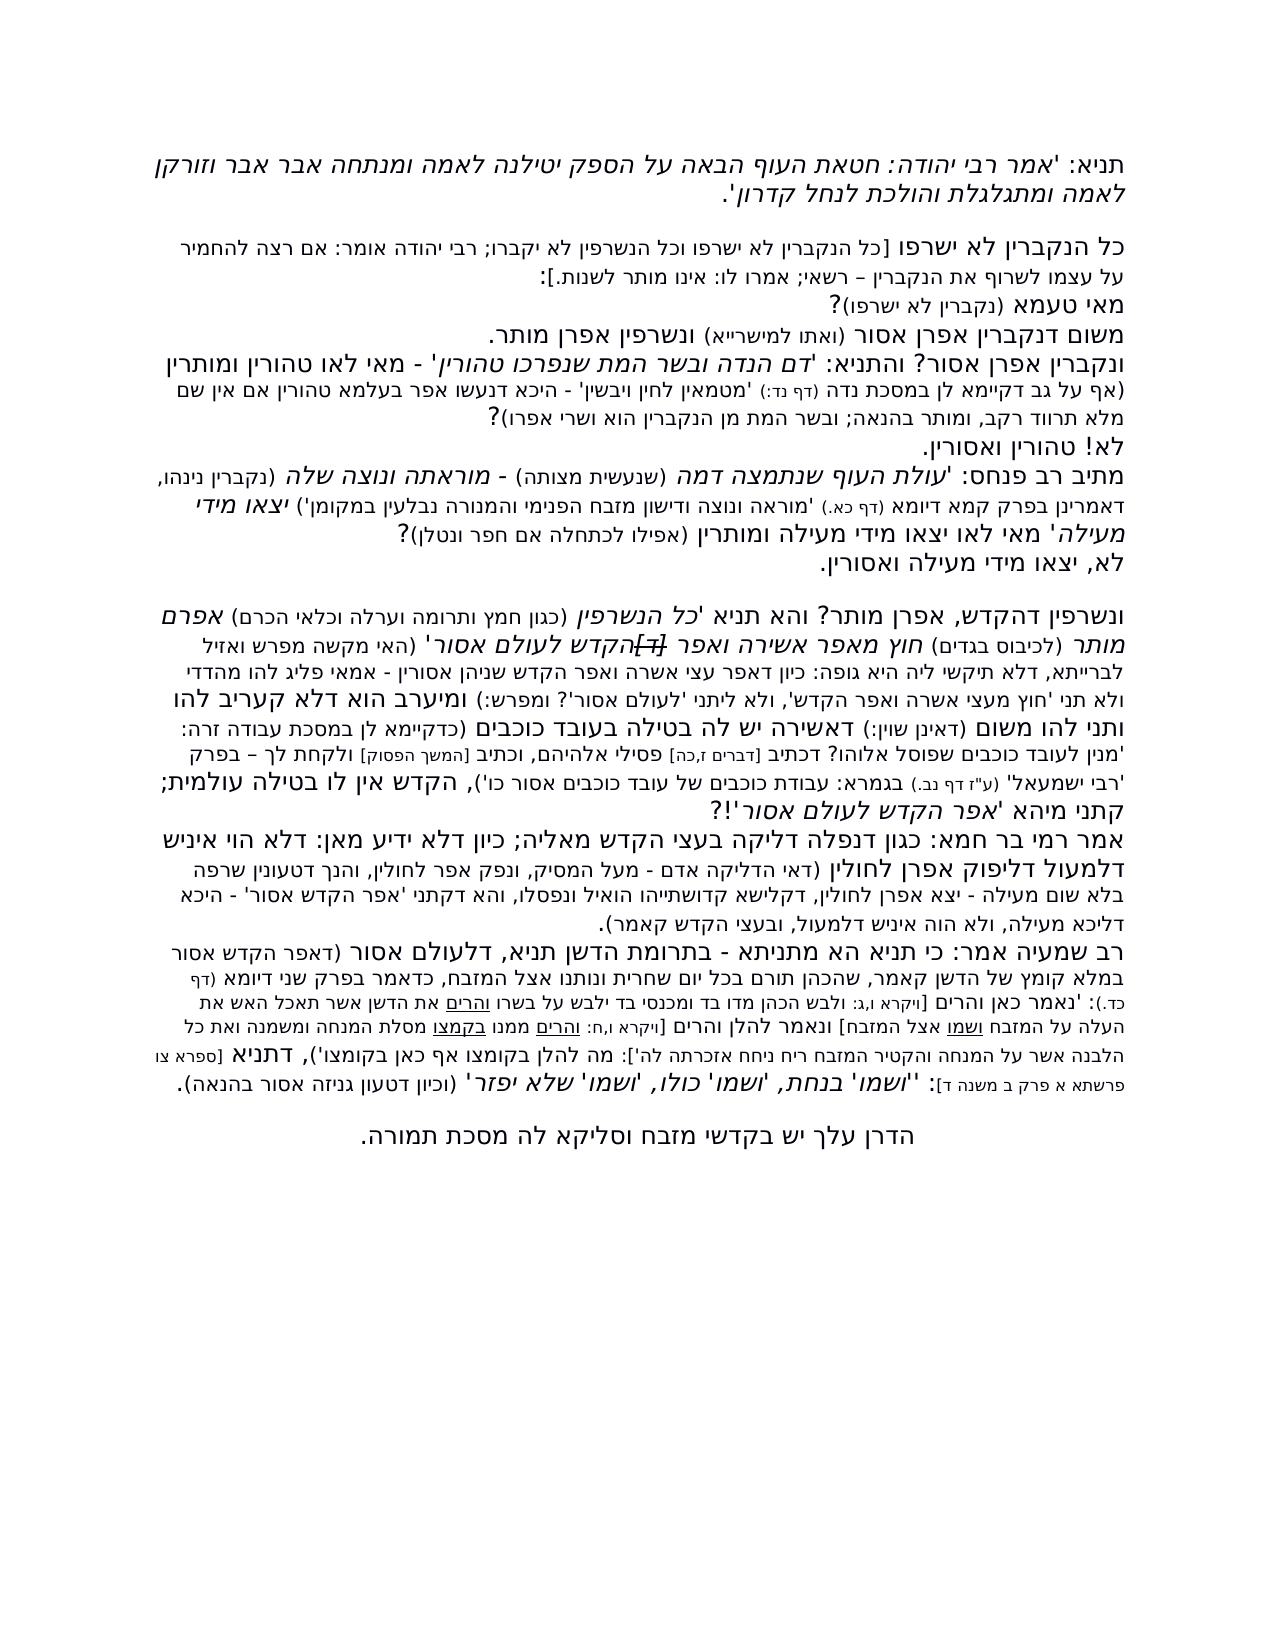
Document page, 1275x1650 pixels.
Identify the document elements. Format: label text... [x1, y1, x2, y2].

text לא, יצאו מידי מעילה ואסורין. [150, 548, 1125, 577]
text משום דנקברין אפרן אסור (ואתו למישרייא) ונשרפין אפרן מותר. [150, 320, 1125, 349]
text ונקברין אפרן אסור? והתניא: 'דם הנדה ובשר המת שנפרכו טהורין' - מאי לאו טהורין ומותרין (אף על גב דקיימא לן במסכת נדה (דף נד:) 'מטמאין לחין ויבשין' - היכא דנעשו אפר בעלמא טהורין אם אין שם מלא תרווד רקב, ומותר בהנאה; ובשר המת מן הנקברין הוא ושרי אפרו)? [150, 349, 1125, 432]
text רב שמעיה אמר: כי תניא הא מתניתא - בתרומת הדשן תניא, דלעולם אסור (דאפר הקדש אסור במלא קומץ של הדשן קאמר, שהכהן תורם בכל יום שחרית ונותנו אצל המזבח, כדאמר בפרק שני דיומא (דף כד.): 'נאמר כאן והרים [ויקרא ו,ג: ולבש הכהן מדו בד ומכנסי בד ילבש על בשרו והרים את הדשן אשר תאכל האש את העלה על המזבח ושמו אצל המזבח] ונאמר להלן והרים [ויקרא ו,ח: והרים ממנו בקמצו מסלת המנחה ומשמנה ואת כל הלבנה אשר על המנחה והקטיר המזבח ריח ניחח אזכרתה לה']: מה להלן בקומצו אף כאן בקומצו'), דתניא [ספרא צו פרשתא א פרק ב משנה ד]: ''ושמו' בנחת, 'ושמו' כולו, 'ושמו' שלא יפזר' (וכיון דטעון גניזה אסור בהנאה). [150, 937, 1125, 1097]
text הדרן עלך יש בקדשי מזבח וסליקא לה מסכת תמורה. [150, 1121, 1125, 1150]
text תניא: 'אמר רבי יהודה: חטאת העוף הבאה על הספק יטילנה לאמה ומנתחה אבר אבר וזורקן לאמה ומתגלגלת והולכת לנחל קדרון'. [150, 150, 1125, 208]
text לא! טהורין ואסורין. [150, 432, 1125, 461]
text אמר רמי בר חמא: כגון דנפלה דליקה בעצי הקדש מאליה; כיון דלא ידיע מאן: דלא הוי איניש דלמעול דליפוק אפרן לחולין (דאי הדליקה אדם - מעל המסיק, ונפק אפר לחולין, והנך דטעונין שרפה בלא שום מעילה - יצא אפרן לחולין, דקלישא קדושתייהו הואיל ונפסלו, והא דקתני 'אפר הקדש אסור' - היכא דליכא מעילה, ולא הוה איניש דלמעול, ובעצי הקדש קאמר). [150, 825, 1125, 937]
text כל הנקברין לא ישרפו [כל הנקברין לא ישרפו וכל הנשרפין לא יקברו; רבי יהודה אומר: אם רצה להחמיר על עצמו לשרוף את הנקברין – רשאי; אמרו לו: אינו מותר לשנות.]: [150, 232, 1125, 291]
text ונשרפין דהקדש, אפרן מותר? והא תניא 'כל הנשרפין (כגון חמץ ותרומה וערלה וכלאי הכרם) אפרם מותר (לכיבוס בגדים) חוץ מאפר אשירה ואפר [ד]הקדש לעולם אסור' (האי מקשה מפרש ואזיל לברייתא, דלא תיקשי ליה היא גופה: כיון דאפר עצי אשרה ואפר הקדש שניהן אסורין - אמאי פליג להו מהדדי ולא תני 'חוץ מעצי אשרה ואפר הקדש', ולא ליתני 'לעולם אסור'? ומפרש:) ומיערב הוא דלא קעריב להו ותני להו משום (דאינן שוין:) דאשירה יש לה בטילה בעובד כוכבים (כדקיימא לן במסכת עבודה זרה: 'מנין לעובד כוכבים שפוסל אלוהו? דכתיב [דברים ז,כה] פסילי אלהיהם, וכתיב [המשך הפסוק] ולקחת לך – בפרק 'רבי ישמעאל' (ע"ז דף נב.) בגמרא: עבודת כוכבים של עובד כוכבים אסור כו'), הקדש אין לו בטילה עולמית; קתני מיהא 'אפר הקדש לעולם אסור'!? [150, 602, 1125, 825]
text מתיב רב פנחס: 'עולת העוף שנתמצה דמה (שנעשית מצותה) - מוראתה ונוצה שלה (נקברין נינהו, דאמרינן בפרק קמא דיומא (דף כא.) 'מוראה ונוצה ודישון מזבח הפנימי והמנורה נבלעין במקומן') יצאו מידי מעילה' מאי לאו יצאו מידי מעילה ומותרין (אפילו לכתחלה אם חפר ונטלן)? [150, 461, 1125, 548]
text מאי טעמא (נקברין לא ישרפו)? [150, 291, 1125, 320]
